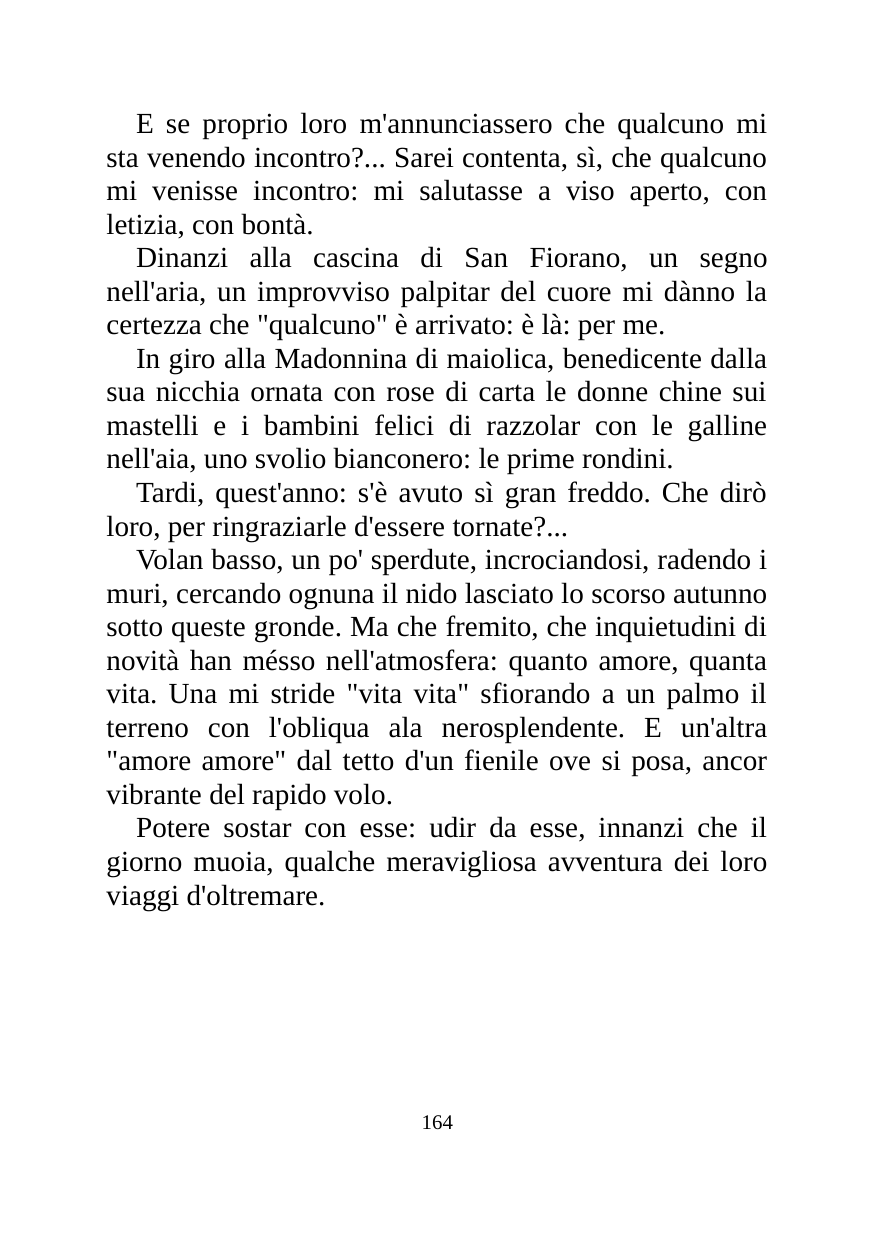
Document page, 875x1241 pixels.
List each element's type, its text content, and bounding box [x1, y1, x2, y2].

text Dinanzi alla cascina di San Fiorano, un segno nell'aria, un improvviso palpitar del cuore mi dànno la certezza che "qualcuno" è arrivato: è là: per me. [106, 240, 768, 341]
text Volan basso, un po' sperdute, incrociandosi, radendo i muri, cercando ognuna il nido lasciato lo scorso autunno sotto queste gronde. Ma che fremito, che inquietudini di novità han mésso nell'atmosfera: quanto amore, quanta vita. Una mi stride "vita vita" sfiorando a un palmo il terreno con l'obliqua ala nerosplendente. E un'altra "amore amore" dal tetto d'un fienile ove si posa, ancor vibrante del rapido volo. [106, 542, 768, 811]
text E se proprio loro m'annunciassero che qualcuno mi sta venendo incontro?... Sarei contenta, sì, che qualcuno mi venisse incontro: mi salutasse a viso aperto, con letizia, con bontà. [106, 106, 768, 240]
text Potere sostar con esse: udir da esse, innanzi che il giorno muoia, qualche meravigliosa avventura dei loro viaggi d'oltremare. [106, 811, 768, 911]
text In giro alla Madonnina di maiolica, benedicente dalla sua nicchia ornata con rose di carta le donne chine sui mastelli e i bambini felici di razzolar con le galline nell'aia, uno svolio bianconero: le prime rondini. [106, 341, 768, 475]
text Tardi, quest'anno: s'è avuto sì gran freddo. Che dirò loro, per ringraziarle d'essere tornate?... [106, 475, 768, 542]
